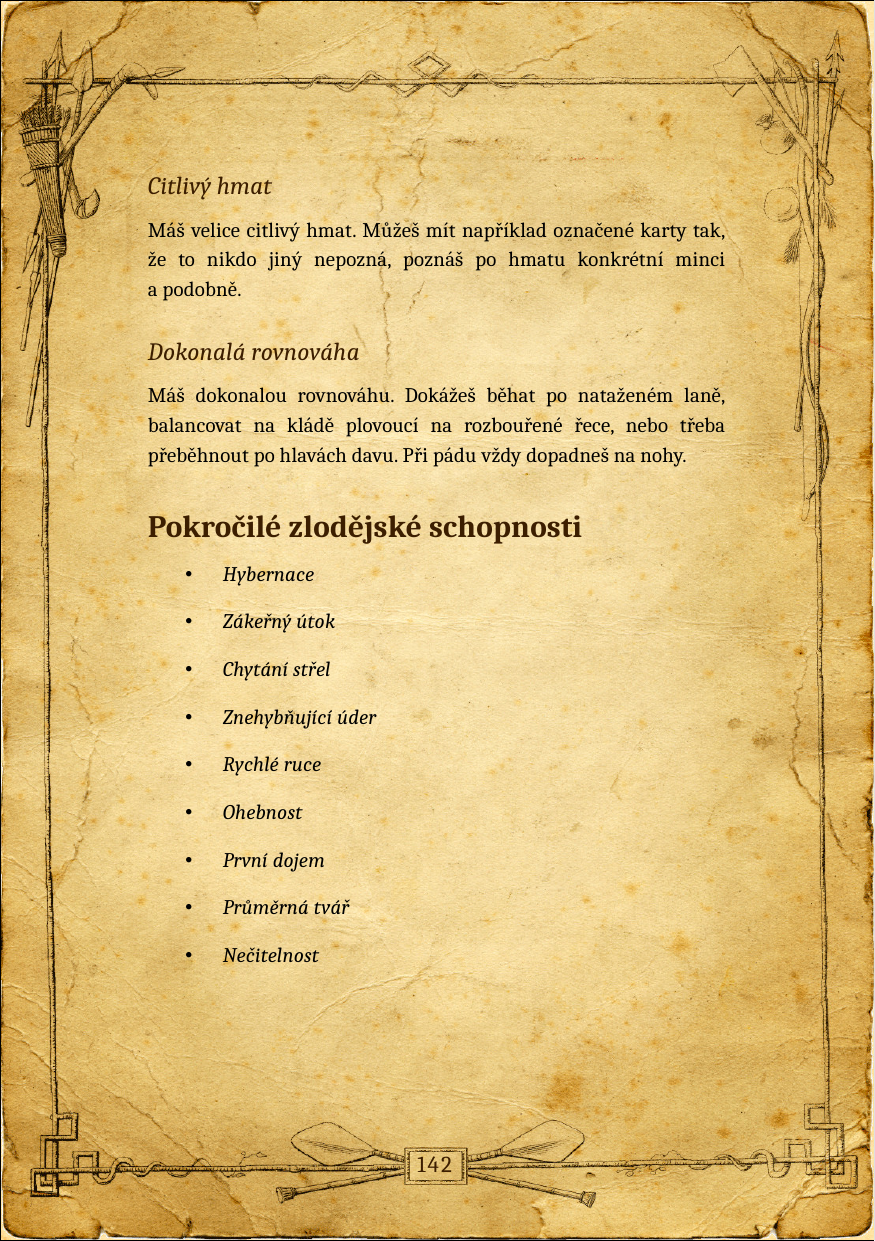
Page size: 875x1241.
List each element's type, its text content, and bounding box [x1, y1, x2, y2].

list Rychlé ruce [185, 753, 726, 777]
text Máš velice citlivý hmat. Můžeš mít například označené karty tak, že to nikdo jiný nepozná, poznáš po hmatu konkrétní minci a⁠ podobně. [148, 218, 726, 302]
list První dojem [185, 848, 726, 872]
text Máš dokonalou rovnováhu. Dokážeš běhat po nataženém laně, balancovat na kládě plovoucí na rozbouřené řece, nebo třeba přeběhnout po hlavách davu. Při pádu vždy dopadneš na nohy. [148, 384, 726, 468]
subtitle Pokročilé zlodějské schopnosti [148, 509, 726, 545]
subtitle Citlivý hmat [148, 172, 726, 201]
picture [1, 1, 874, 1240]
list Nečitelnost [185, 943, 726, 967]
list Chytání střel [185, 658, 726, 682]
subtitle Dokonalá rovnováha [148, 337, 726, 366]
list Hybernace [185, 563, 726, 587]
list Zákeřný útok [185, 610, 726, 634]
list Znehybňující úder [185, 705, 726, 729]
list Ohebnost [185, 801, 726, 824]
list Průměrná tvář [185, 896, 726, 920]
